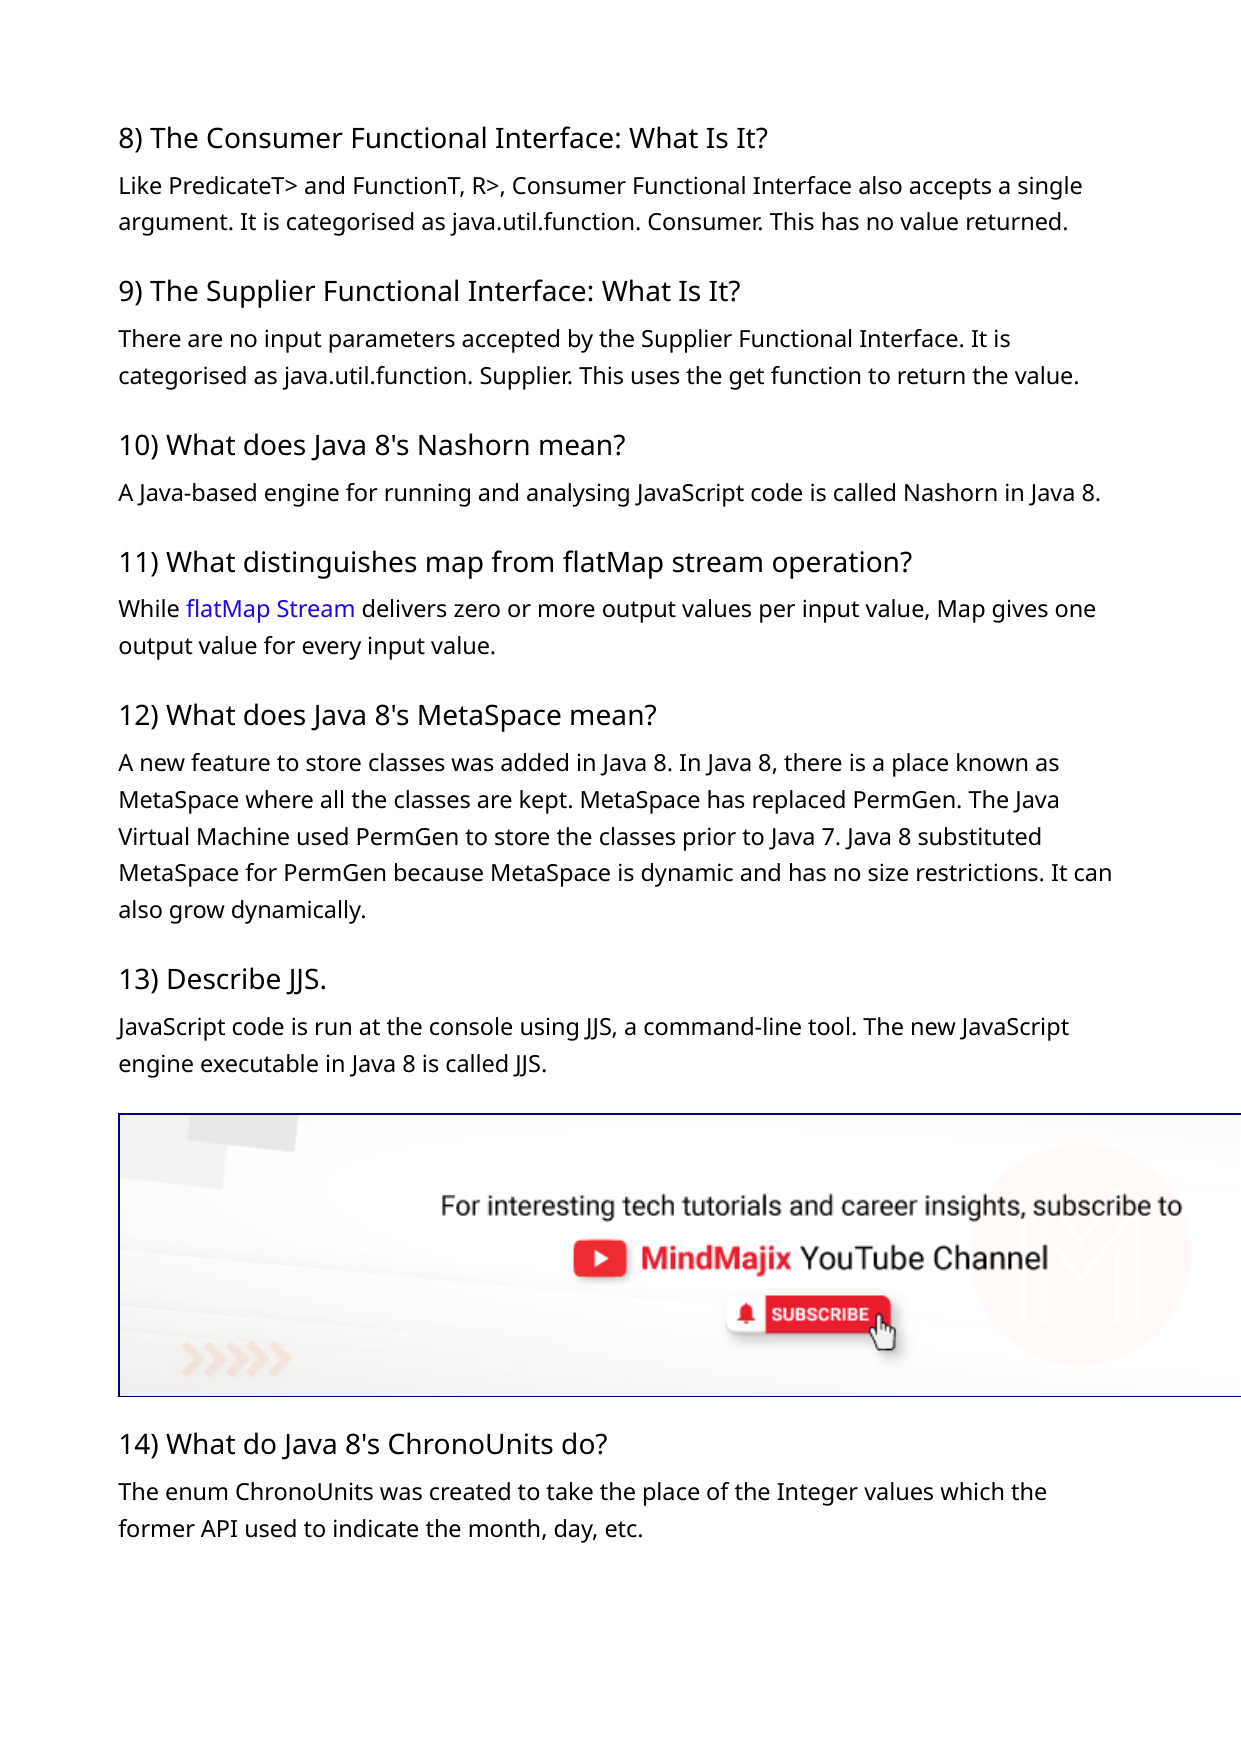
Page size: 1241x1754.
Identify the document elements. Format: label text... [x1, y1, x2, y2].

subtitle 10) What does Java 8's Nashorn mean? [118, 425, 1122, 463]
subtitle 8) The Consumer Functional Interface: What Is It? [118, 118, 1122, 156]
picture [120, 1115, 1241, 1396]
subtitle 14) What do Java 8's ChronoUnits do? [118, 1424, 1122, 1463]
text While flatMap Stream delivers zero or more output values per input value, Map gives one output value for every input value. [118, 593, 1122, 662]
text JavaScript code is run at the console using JJS, a command-line tool. The new JavaScript engine executable in Java 8 is called JJS. [118, 1010, 1122, 1079]
subtitle 12) What does Java 8's MetaSpace mean? [118, 696, 1122, 734]
text There are no input parameters accepted by the Supplier Functional Interface. It is categorised as java.util.function. Supplier. This uses the get function to return the value. [118, 322, 1122, 391]
text A Java-based engine for running and analysing JavaScript code is called Nashorn in Java 8. [118, 476, 1122, 508]
subtitle 11) What distinguishes map from flatMap stream operation? [118, 542, 1122, 580]
text Like PredicateT> and FunctionT, R>, Consumer Functional Interface also accepts a single argument. It is categorised as java.util.function. Consumer. This has no value returned. [118, 169, 1122, 238]
subtitle 13) Describe JJS. [118, 959, 1122, 998]
text The enum ChronoUnits was created to take the place of the Integer values which the former API used to indicate the month, day, etc. [118, 1475, 1122, 1544]
text A new feature to store classes was added in Java 8. In Java 8, there is a place known as MetaSpace where all the classes are kept. MetaSpace has replaced PermGen. The Java Virtual Machine used PermGen to store the classes prior to Java 7. Java 8 substituted MetaSpace for PermGen because MetaSpace is dynamic and has no size restrictions. It can also grow dynamically. [118, 746, 1122, 925]
subtitle 9) The Supplier Functional Interface: What Is It? [118, 272, 1122, 310]
